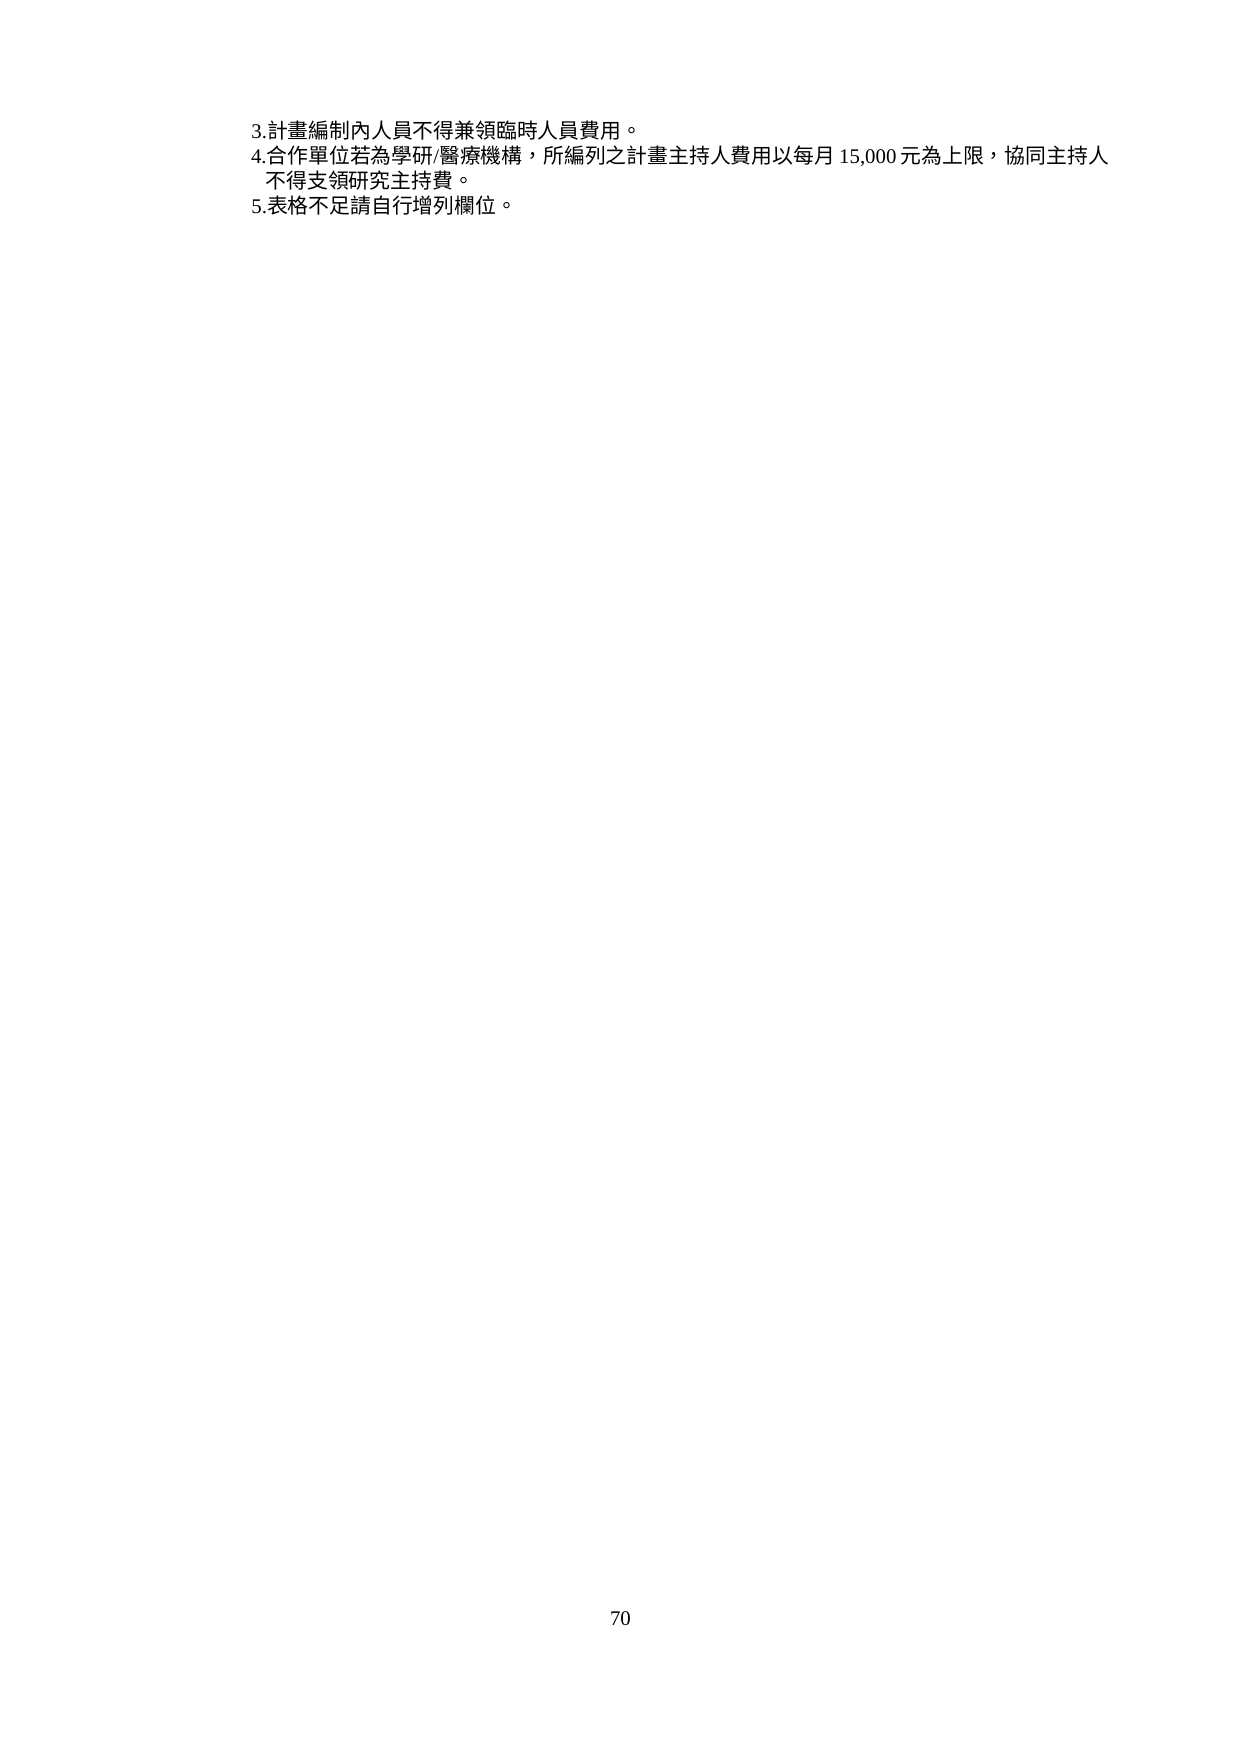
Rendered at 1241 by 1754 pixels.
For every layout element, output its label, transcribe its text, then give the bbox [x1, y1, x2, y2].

text 3.計畫編制內人員不得兼領臨時人員費用。 [251, 118, 1122, 143]
text 4.合作單位若為學研/醫療機構，所編列之計畫主持人費用以每月15,000元為上限，協同主持人不得支領研究主持費。 [251, 143, 1122, 193]
text 5.表格不足請自行增列欄位。 [251, 193, 1122, 218]
